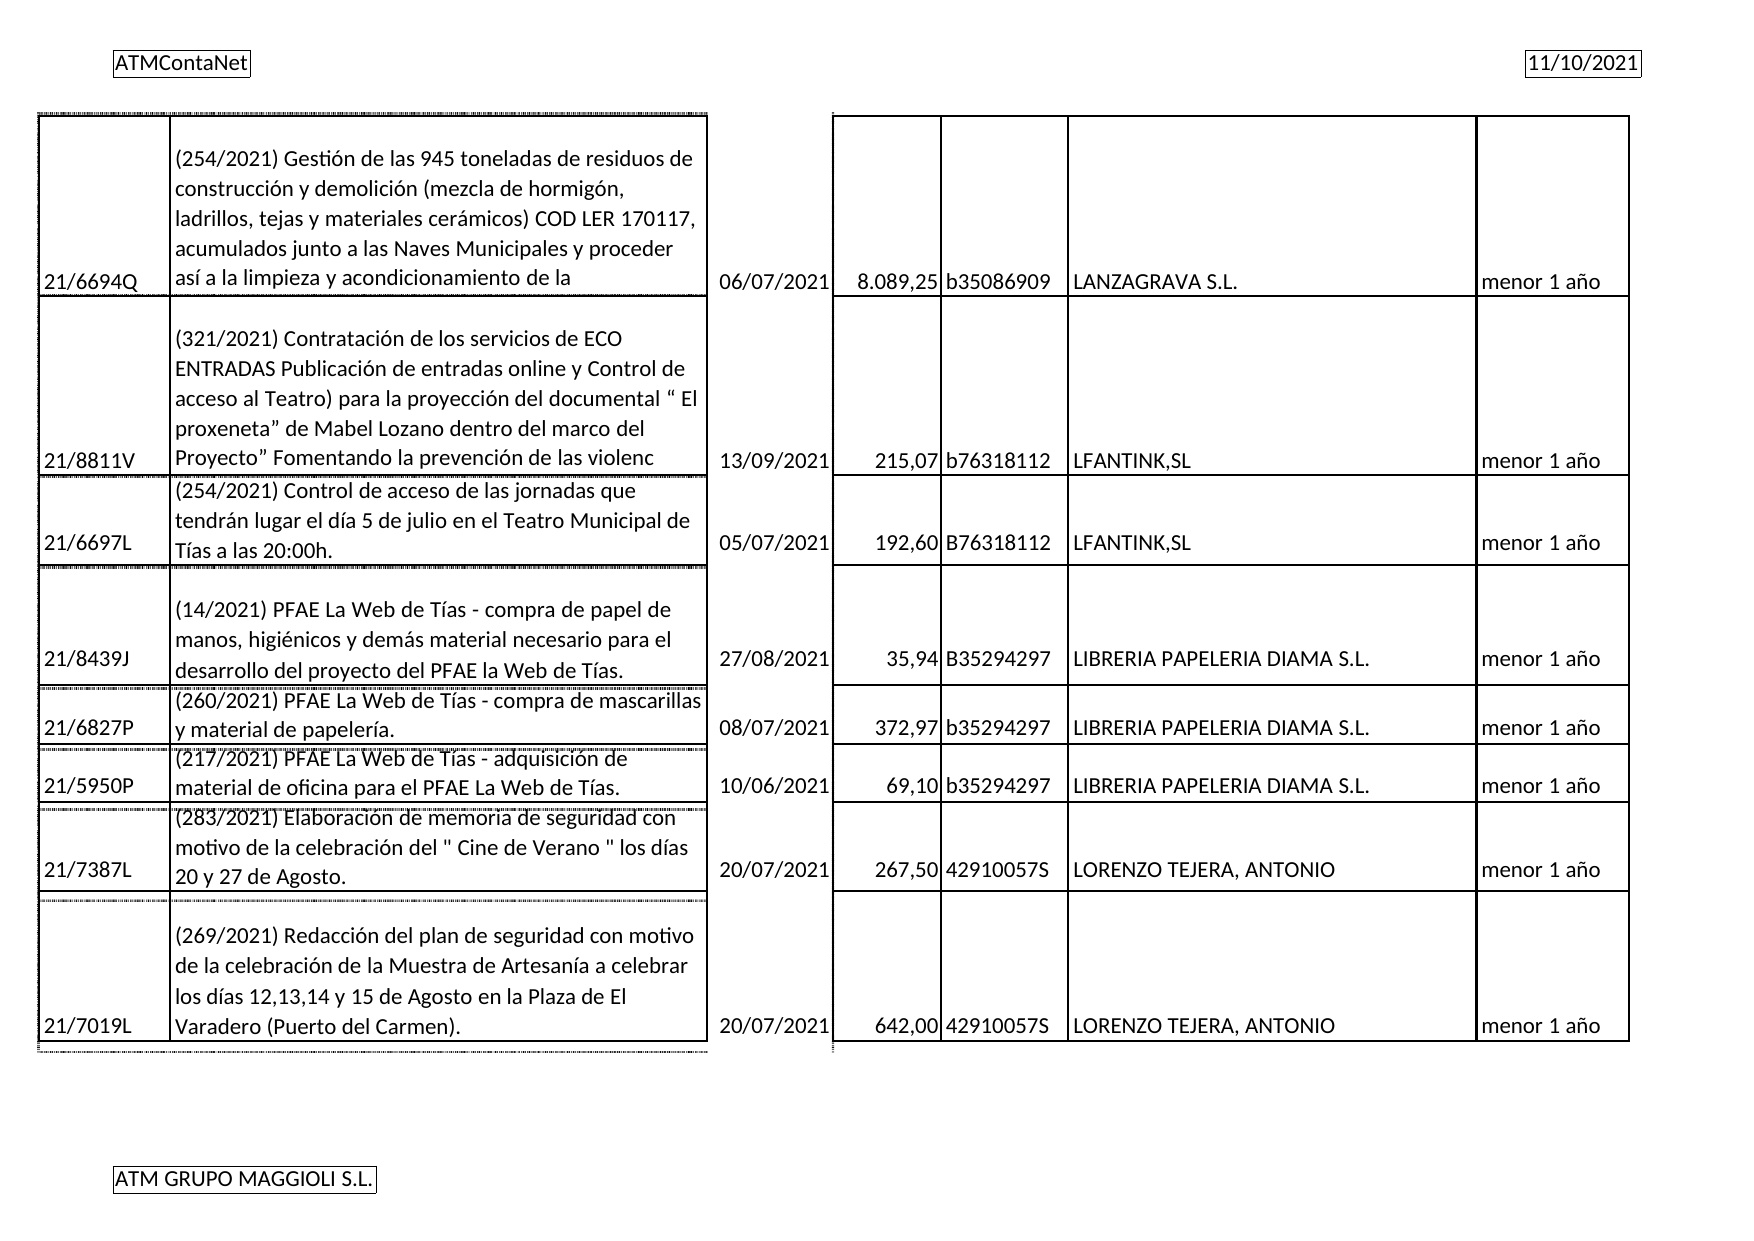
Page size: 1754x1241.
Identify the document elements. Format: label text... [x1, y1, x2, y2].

table_cell LORENZO TEJERA, ANTONIO [1069, 892, 1475, 1040]
table_cell 21/8439J [40, 569, 169, 684]
table_cell 21/5950P [40, 751, 169, 801]
table_cell b35294297 [942, 745, 1067, 801]
table_cell b35294297 [942, 686, 1067, 743]
table_header 21/6694Q [40, 117, 169, 294]
table_cell menor 1 año [1478, 297, 1628, 474]
table_cell [40, 892, 169, 899]
table_cell menor 1 año [1478, 686, 1628, 743]
table_cell 42910057S [942, 892, 1067, 1040]
table_cell 192,60 [835, 476, 940, 564]
table_cell B35294297 [942, 566, 1067, 684]
table_cell 05/07/2021 [708, 474, 831, 564]
table_cell (269/2021) Redacción del plan de seguridad con motivo de la celebración de la Muestra de Artesanía a celebrar los días 12,13,14 y 15 de Agosto en la Plaza de El Varadero (Puerto del Carmen). [171, 902, 706, 1040]
table_cell (321/2021) Contratación de los servicios de ECO ENTRADAS Publicación de entradas online y Control de acceso al Teatro) para la proyección del documental “ El proxeneta” de Mabel Lozano dentro del marco del Proyecto” Fomentando la prevención de las violenc [171, 297, 706, 474]
table_cell LIBRERIA PAPELERIA DIAMA S.L. [1069, 566, 1475, 684]
table_cell (283/2021) Elaboración de memoria de seguridad con motivo de la celebración del " Cine de Verano " los días 20 y 27 de Agosto. [171, 811, 706, 890]
table_cell 21/6697L [40, 478, 169, 564]
table_cell 27/08/2021 [708, 564, 831, 684]
table_cell 20/07/2021 [708, 890, 831, 1040]
table_cell LIBRERIA PAPELERIA DIAMA S.L. [1069, 745, 1475, 801]
table_cell menor 1 año [1478, 803, 1628, 890]
table_cell 21/7387L [40, 811, 169, 890]
table_cell LIBRERIA PAPELERIA DIAMA S.L. [1069, 686, 1475, 743]
table_cell 372,97 [835, 686, 940, 743]
table_header 8.089,25 [835, 117, 940, 294]
table_cell [40, 803, 169, 808]
table_cell (254/2021) Control de acceso de las jornadas que tendrán lugar el día 5 de julio en el Teatro Municipal de Tías a las 20:00h. [171, 478, 706, 564]
table_cell 20/07/2021 [708, 801, 831, 890]
table_cell [171, 803, 706, 808]
table_cell b76318112 [942, 297, 1067, 474]
table_cell 08/07/2021 [708, 684, 831, 743]
table_header LANZAGRAVA S.L. [1069, 117, 1475, 294]
table_cell LFANTINK,SL [1069, 476, 1475, 564]
table_header (254/2021) Gestión de las 945 toneladas de residuos de construcción y demolición (mezcla de hormigón, ladrillos, tejas y materiales cerámicos) COD LER 170117, acumulados junto a las Naves Municipales y proceder así a la limpieza y acondicionamiento de la [171, 117, 706, 294]
table_header b35086909 [942, 117, 1067, 294]
table_cell 21/8811V [40, 297, 169, 474]
table_cell (14/2021) PFAE La Web de Tías - compra de papel de manos, higiénicos y demás material necesario para el desarrollo del proyecto del PFAE la Web de Tías. [171, 569, 706, 684]
table_cell 21/7019L [40, 902, 169, 1040]
table_cell menor 1 año [1478, 476, 1628, 564]
table_cell LORENZO TEJERA, ANTONIO [1069, 803, 1475, 890]
table_cell menor 1 año [1478, 745, 1628, 801]
table_cell 42910057S [942, 803, 1067, 890]
table_cell 35,94 [835, 566, 940, 684]
table_cell 13/09/2021 [708, 295, 831, 474]
table_header 06/07/2021 [708, 115, 831, 294]
table_header menor 1 año [1478, 117, 1628, 294]
table_cell (260/2021) PFAE La Web de Tías - compra de mascarillas y material de papelería. [171, 690, 706, 743]
table_cell 10/06/2021 [708, 743, 831, 801]
table_cell LFANTINK,SL [1069, 297, 1475, 474]
table_cell 267,50 [835, 803, 940, 890]
table_cell menor 1 año [1478, 566, 1628, 684]
table_cell B76318112 [942, 476, 1067, 564]
table_cell menor 1 año [1478, 892, 1628, 1040]
table_cell (217/2021) PFAE La Web de Tías - adquisición de material de oficina para el PFAE La Web de Tías. [171, 751, 706, 801]
table_cell 21/6827P [40, 690, 169, 743]
table_cell 642,00 [835, 892, 940, 1040]
table_cell 69,10 [835, 745, 940, 801]
table_cell 215,07 [835, 297, 940, 474]
